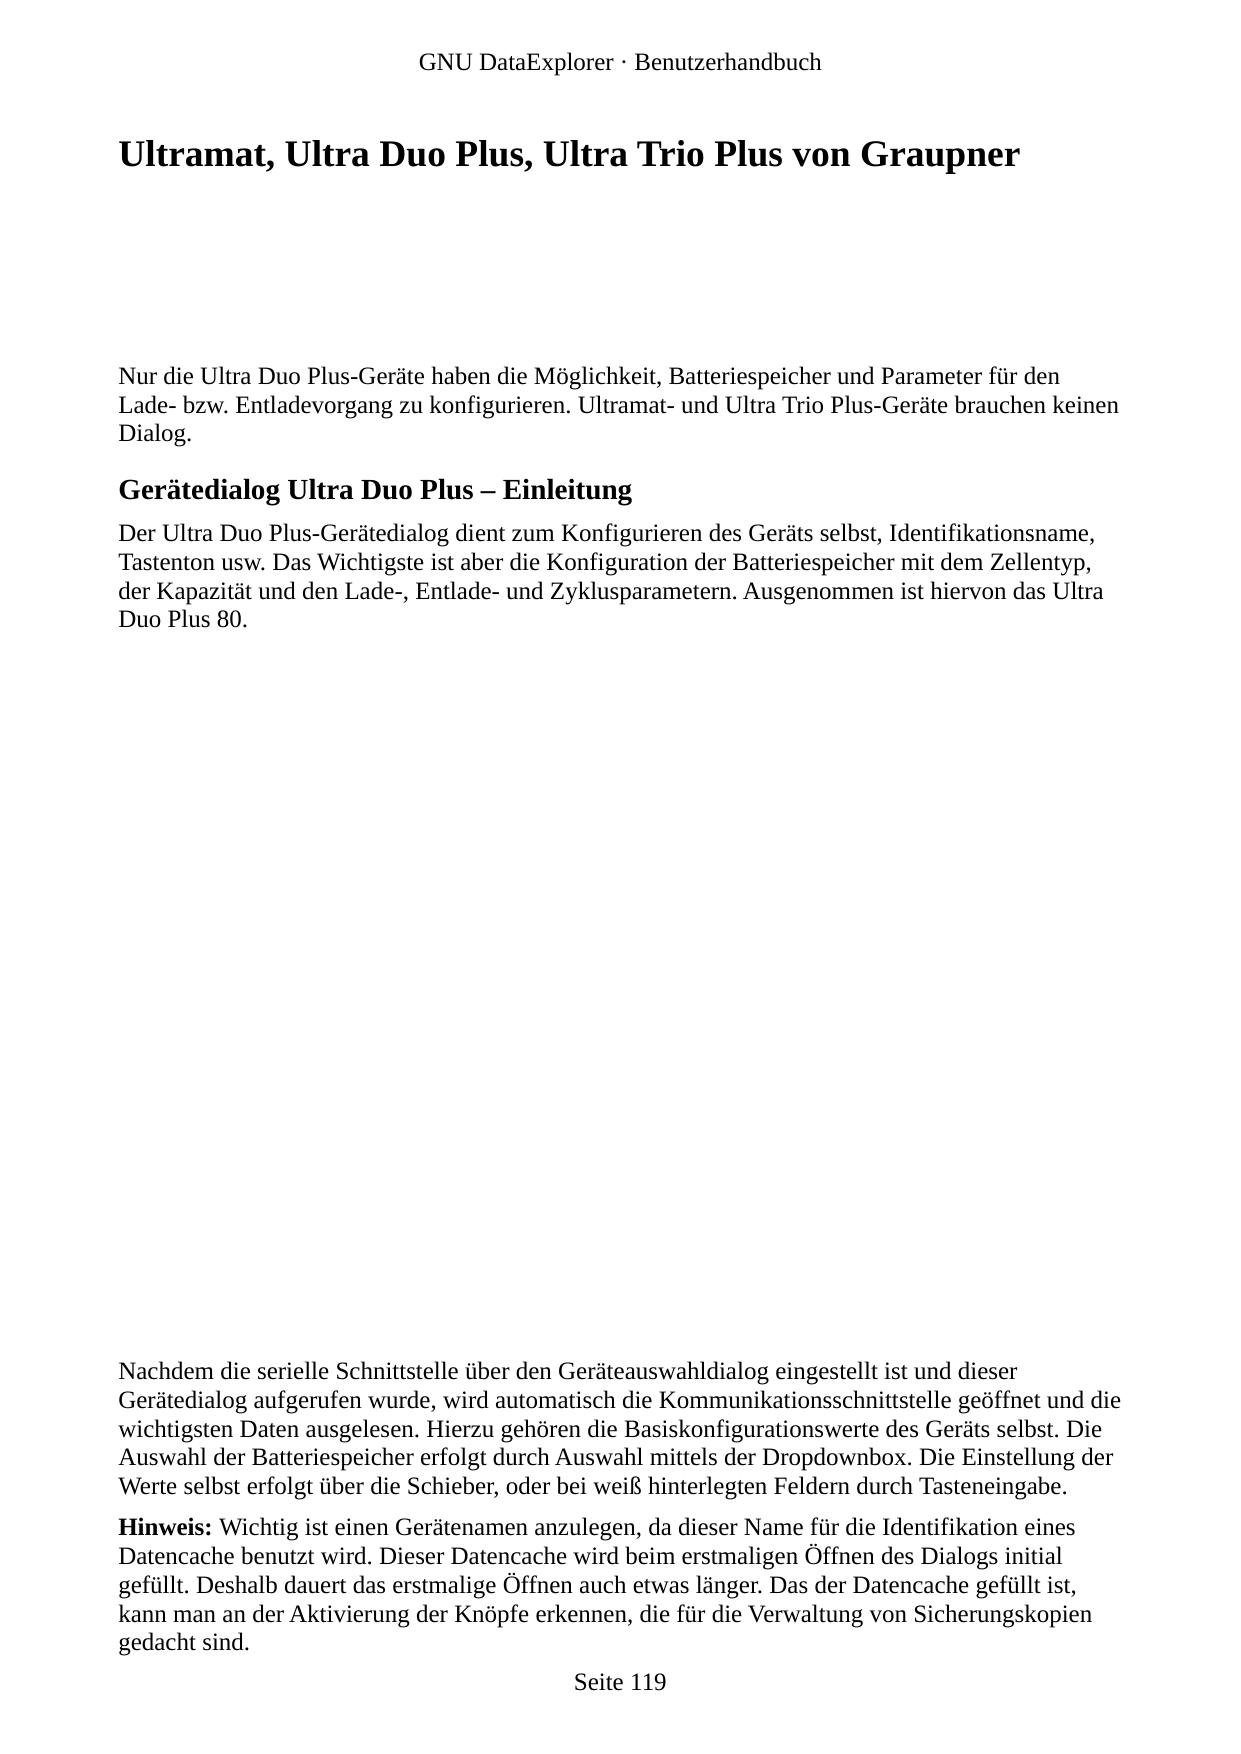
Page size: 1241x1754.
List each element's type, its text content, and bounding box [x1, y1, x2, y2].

text Der Ultra Duo Plus-Gerätedialog dient zum Konfigurieren des Geräts selbst, Identifikationsname, Tastenton usw. Das Wichtigste ist aber die Konfiguration der Batteriespeicher mit dem Zellentyp, der Kapazität und den Lade-, Entlade- und Zyklusparametern. Ausgenommen ist hiervon das Ultra Duo Plus 80. [118, 518, 1122, 633]
subtitle Ultramat, Ultra Duo Plus, Ultra Trio Plus von Graupner [118, 131, 1122, 174]
subtitle Gerätedialog Ultra Duo Plus – Einleitung [118, 472, 1122, 506]
text Nachdem die serielle Schnittstelle über den Geräteauswahldialog eingestellt ist und dieser Gerätedialog aufgerufen wurde, wird automatisch die Kommunikationsschnittstelle geöffnet und die wichtigsten Daten ausgelesen. Hierzu gehören die Basiskonfigurationswerte des Geräts selbst. Die Auswahl der Batteriespeicher erfolgt durch Auswahl mittels der Dropdownbox. Die Einstellung der Werte selbst erfolgt über die Schieber, oder bei weiß hinterlegten Feldern durch Tasteneingabe. [118, 646, 1122, 1500]
text Hinweis: Wichtig ist einen Gerätenamen anzulegen, da dieser Name für die Identifikation eines Datencache benutzt wird. Dieser Datencache wird beim erstmaligen Öffnen des Dialogs initial gefüllt. Deshalb dauert das erstmalige Öffnen auch etwas länger. Das der Datencache gefüllt ist, kann man an der Aktivierung der Knöpfe erkennen, die für die Verwaltung von Sicherungskopien gedacht sind. [118, 1512, 1122, 1656]
text Nur die Ultra Duo Plus-Geräte haben die Möglichkeit, Batteriespeicher und Parameter für den Lade- bzw. Entladevorgang zu konfigurieren. Ultramat- und Ultra Trio Plus-Geräte brauchen keinen Dialog. [118, 361, 1122, 447]
